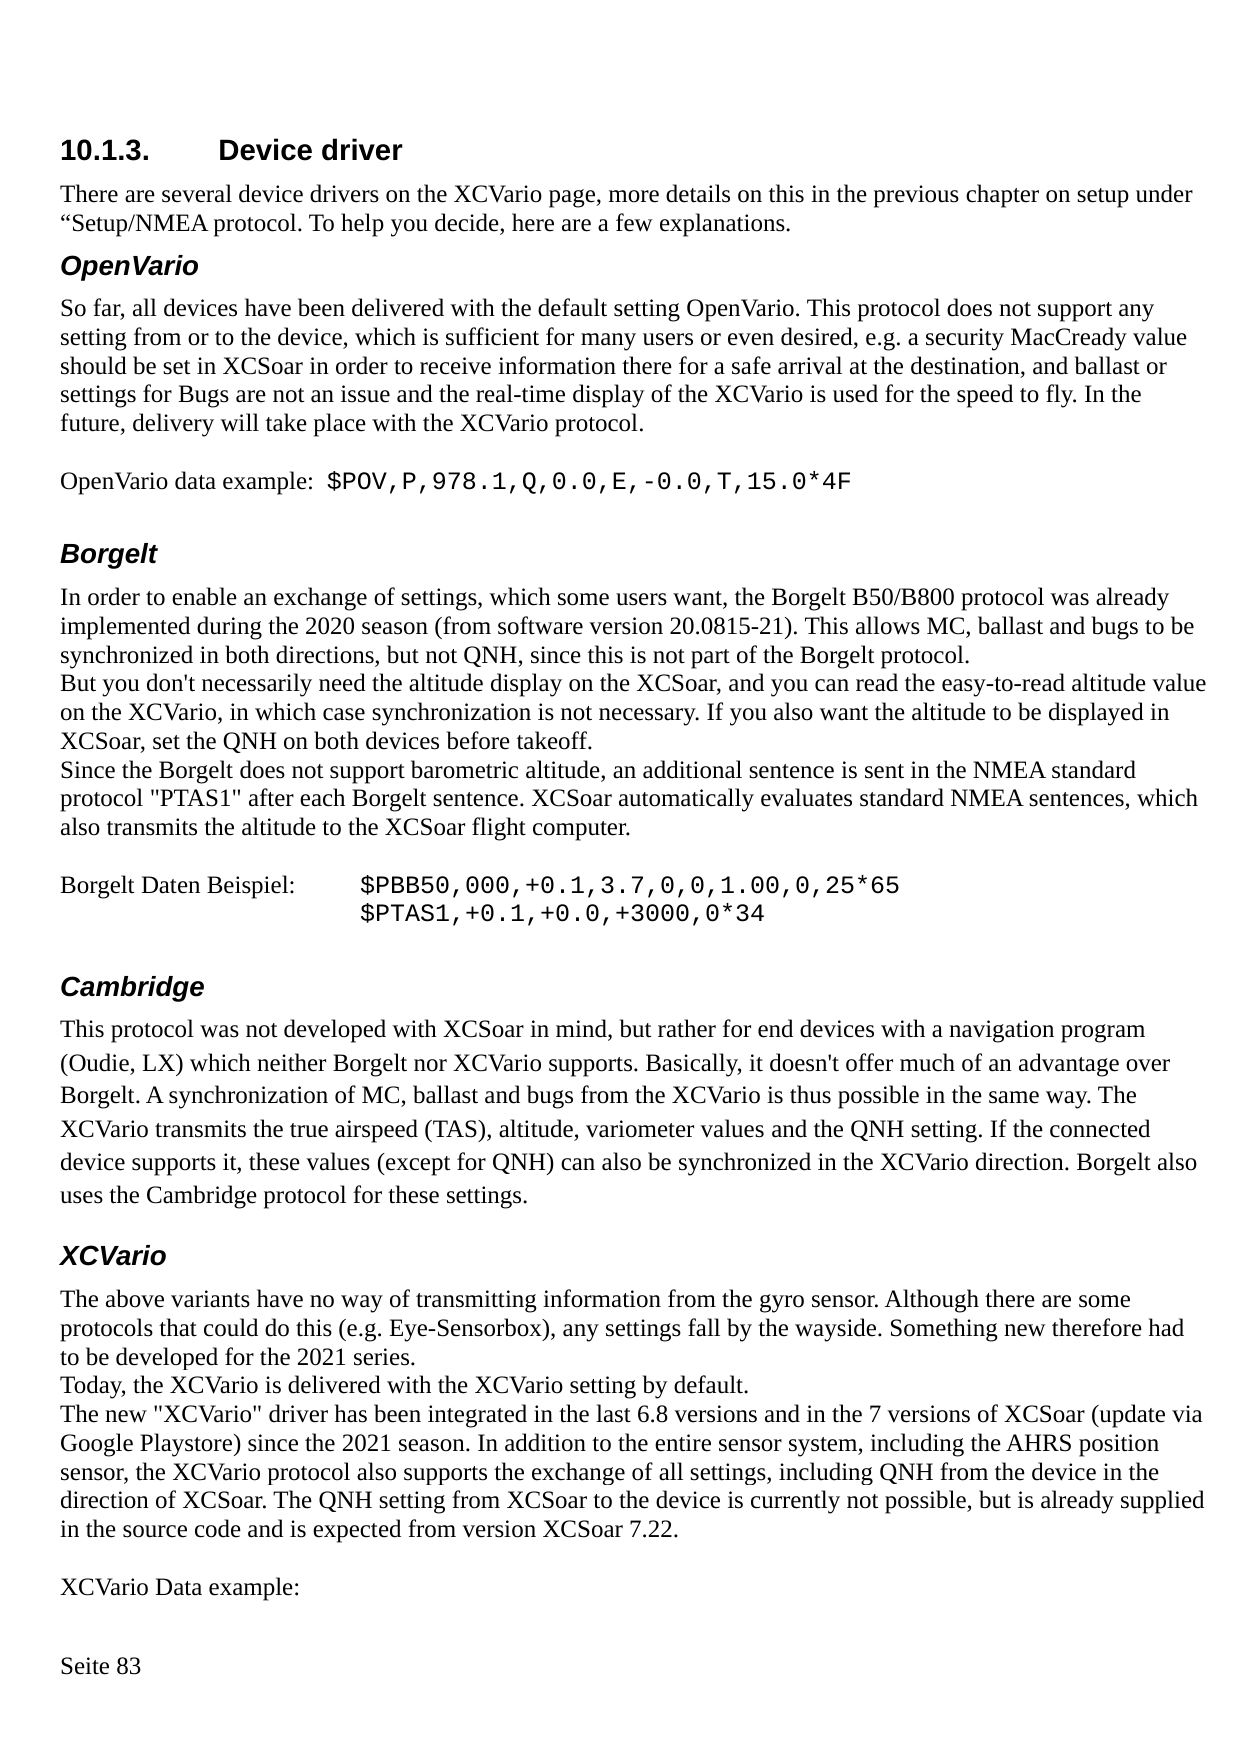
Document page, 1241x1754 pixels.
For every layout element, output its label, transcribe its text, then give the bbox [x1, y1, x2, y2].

text This protocol was not developed with XCSoar in mind, but rather for end devices with a navigation program (Oudie, LX) which neither Borgelt nor XCVario supports. Basically, it doesn't offer much of an advantage over Borgelt. A synchronization of MC, ballast and bugs from the XCVario is thus possible in the same way. The XCVario transmits the true airspeed (TAS), altitude, variometer values ​​and the QNH setting. If the connected device supports it, these values ​​(except for QNH) can also be synchronized in the XCVario direction. Borgelt also uses the Cambridge protocol for these settings. [60, 1014, 1207, 1208]
text In order to enable an exchange of settings, which some users want, the Borgelt B50/B800 protocol was already implemented during the 2020 season (from software version 20.0815-21). This allows MC, ballast and bugs to be synchronized in both directions, but not QNH, since this is not part of the Borgelt protocol. But you don't necessarily need the altitude display on the XCSoar, and you can read the easy-to-read altitude value on the XCVario, in which case synchronization is not necessary. If you also want the altitude to be displayed in XCSoar, set the QNH on both devices before takeoff. Since the Borgelt does not support barometric altitude, an additional sentence is sent in the NMEA standard protocol "PTAS1" after each Borgelt sentence. XCSoar automatically evaluates standard NMEA sentences, which also transmits the altitude to the XCSoar flight computer. [60, 582, 1207, 841]
text $PTAS1,+0.1,+0.0,+3000,0*34 [60, 901, 1207, 929]
text There are several device drivers on the XCVario page, more details on this in the previous chapter on setup under “Setup/NMEA protocol. To help you decide, here are a few explanations. [60, 179, 1207, 236]
subtitle OpenVario [60, 249, 1207, 281]
text So far, all devices have been delivered with the default setting OpenVario. This protocol does not support any setting from or to the device, which is sufficient for many users or even desired, e.g. a security MacCready value should be set in XCSoar in order to receive information there for a safe arrival at the destination, and ballast or settings for Bugs are not an issue and the real-time display of the XCVario is used for the speed to fly. In the future, delivery will take place with the XCVario protocol. [60, 293, 1207, 437]
subtitle Device driver [60, 133, 1207, 166]
text OpenVario data example: $POV,P,978.1,Q,0.0,E,-0.0,T,15.0*4F [60, 466, 1207, 525]
subtitle Borgelt [60, 538, 1207, 570]
subtitle XCVario [60, 1240, 1207, 1272]
text The above variants have no way of transmitting information from the gyro sensor. Although there are some protocols that could do this (e.g. Eye-Sensorbox), any settings fall by the wayside. Something new therefore had to be developed for the 2021 series. Today, the XCVario is delivered with the XCVario setting by default. The new "XCVario" driver has been integrated in the last 6.8 versions and in the 7 versions of XCSoar (update via Google Playstore) since the 2021 season. In addition to the entire sensor system, including the AHRS position sensor, the XCVario protocol also supports the exchange of all settings, including QNH from the device in the direction of XCSoar. The QNH setting from XCSoar to the device is currently not possible, but is already supplied in the source code and is expected from version XCSoar 7.22. [60, 1284, 1207, 1543]
text Borgelt Daten Beispiel: $PBB50,000,+0.1,3.7,0,0,1.00,0,25*65 [60, 870, 1207, 901]
text XCVario Data example: [60, 1572, 1207, 1600]
subtitle Cambridge [60, 970, 1207, 1002]
